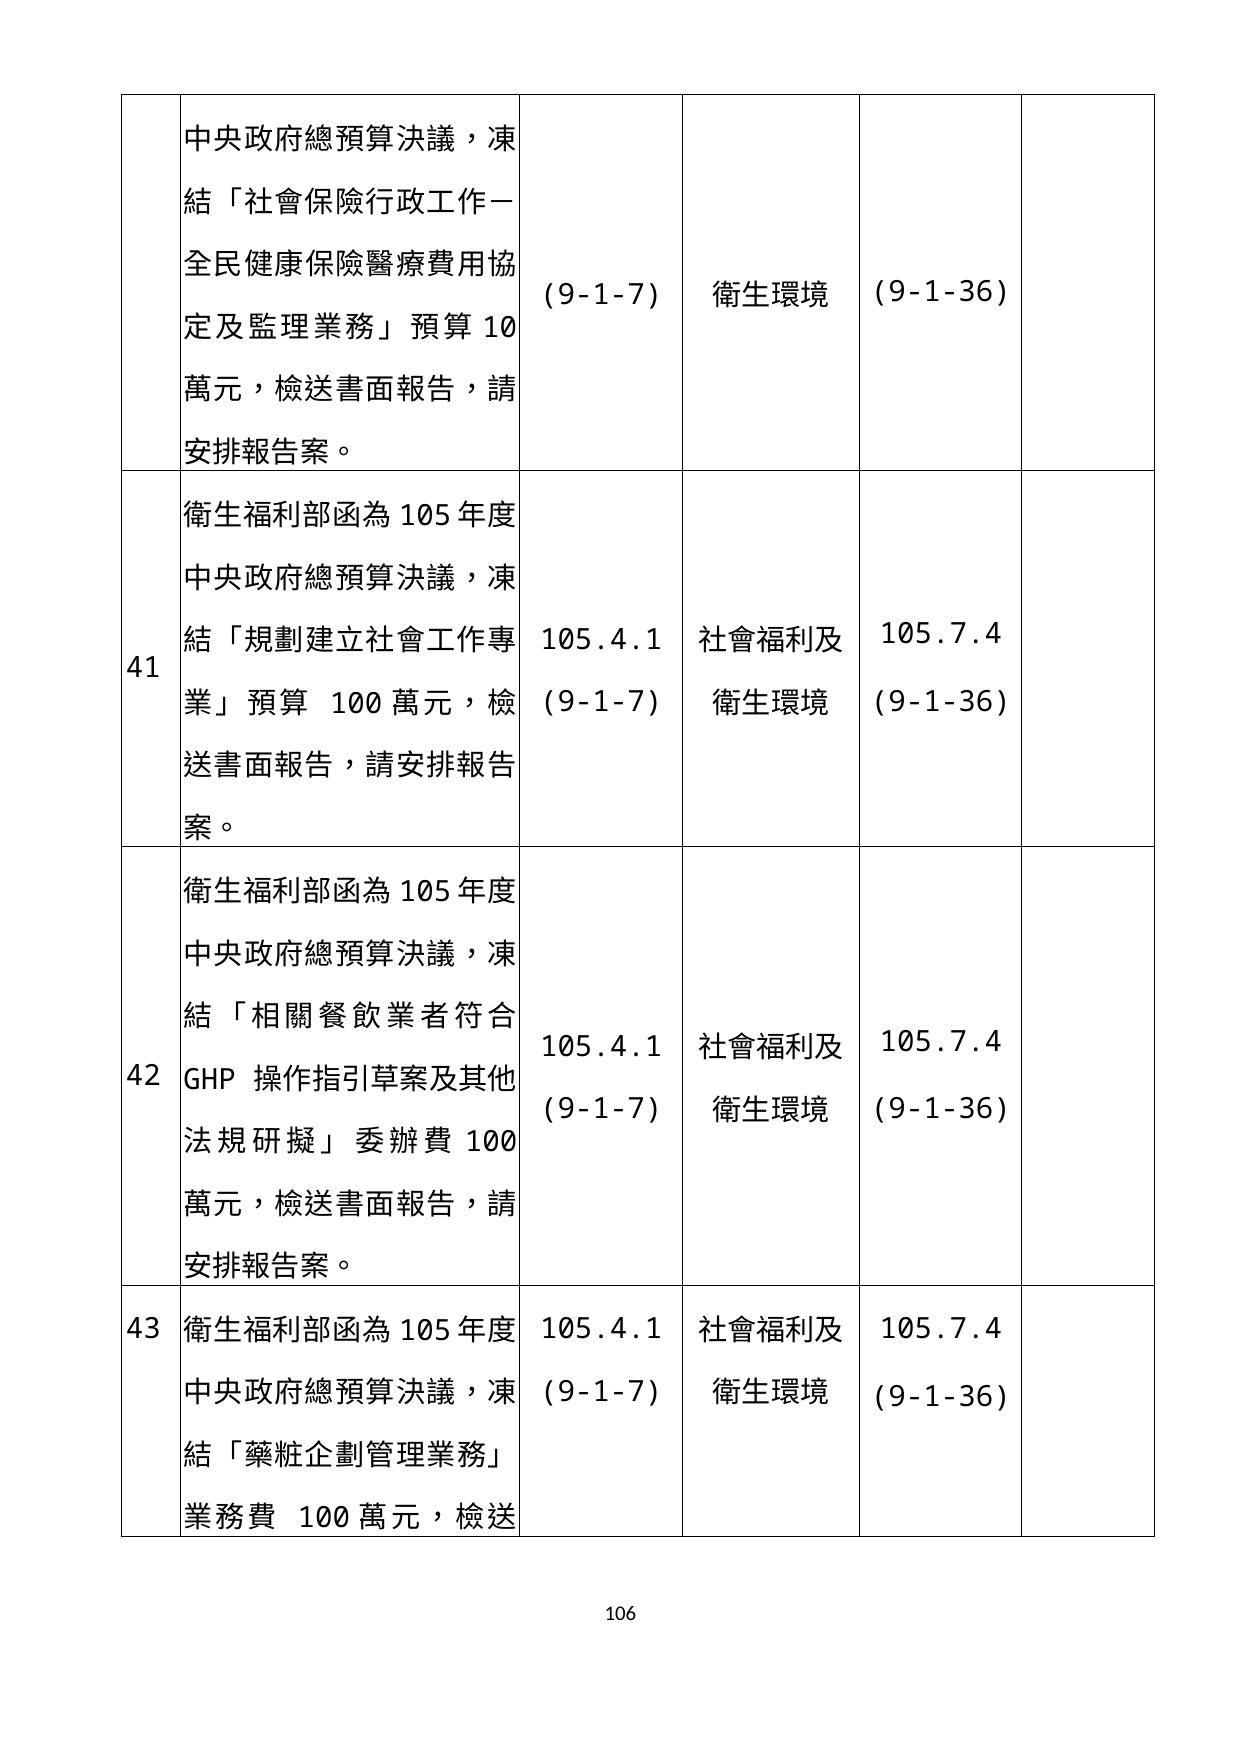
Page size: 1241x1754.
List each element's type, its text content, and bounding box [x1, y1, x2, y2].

table_cell [122, 471, 180, 846]
table_cell [1022, 471, 1154, 846]
table_cell (9-1-36) [860, 95, 1021, 470]
table_cell (9-1-7) [520, 95, 682, 470]
table_cell [1022, 95, 1154, 470]
table_cell 105.4.1 (9-1-7) [520, 1286, 682, 1536]
table_cell 105.7.4 (9-1-36) [860, 847, 1021, 1285]
table_cell [122, 1286, 180, 1536]
table_cell [122, 95, 180, 470]
table_cell 衛生福利部函為105年度中央政府總預算決議，凍結「藥粧企劃管理業務」業務費 100萬元，檢送 [181, 1286, 519, 1536]
table_cell 105.7.4 (9-1-36) [860, 471, 1021, 846]
table_cell 105.4.1 (9-1-7) [520, 471, 682, 846]
table_cell [1022, 847, 1154, 1285]
table_cell 社會福利及衛生環境 [683, 471, 859, 846]
table_cell 105.7.4 (9-1-36) [860, 1286, 1021, 1536]
table_cell 105.4.1 (9-1-7) [520, 847, 682, 1285]
table_cell 中央政府總預算決議，凍結「社會保險行政工作－全民健康保險醫療費用協定及監理業務」預算10萬元，檢送書面報告，請安排報告案。 [181, 95, 519, 470]
table_cell 衛生福利部函為105年度中央政府總預算決議，凍結「相關餐飲業者符合GHP 操作指引草案及其他法規研擬」委辦費100 萬元，檢送書面報告，請安排報告案。 [181, 847, 519, 1285]
table_cell 衛生環境 [683, 95, 859, 470]
table_cell 社會福利及衛生環境 [683, 1286, 859, 1536]
table_cell [1022, 1286, 1154, 1536]
table_cell [122, 847, 180, 1285]
table_cell 社會福利及衛生環境 [683, 847, 859, 1285]
table_cell 衛生福利部函為105年度中央政府總預算決議，凍結「規劃建立社會工作專業」預算 100萬元，檢送書面報告，請安排報告案。 [181, 471, 519, 846]
